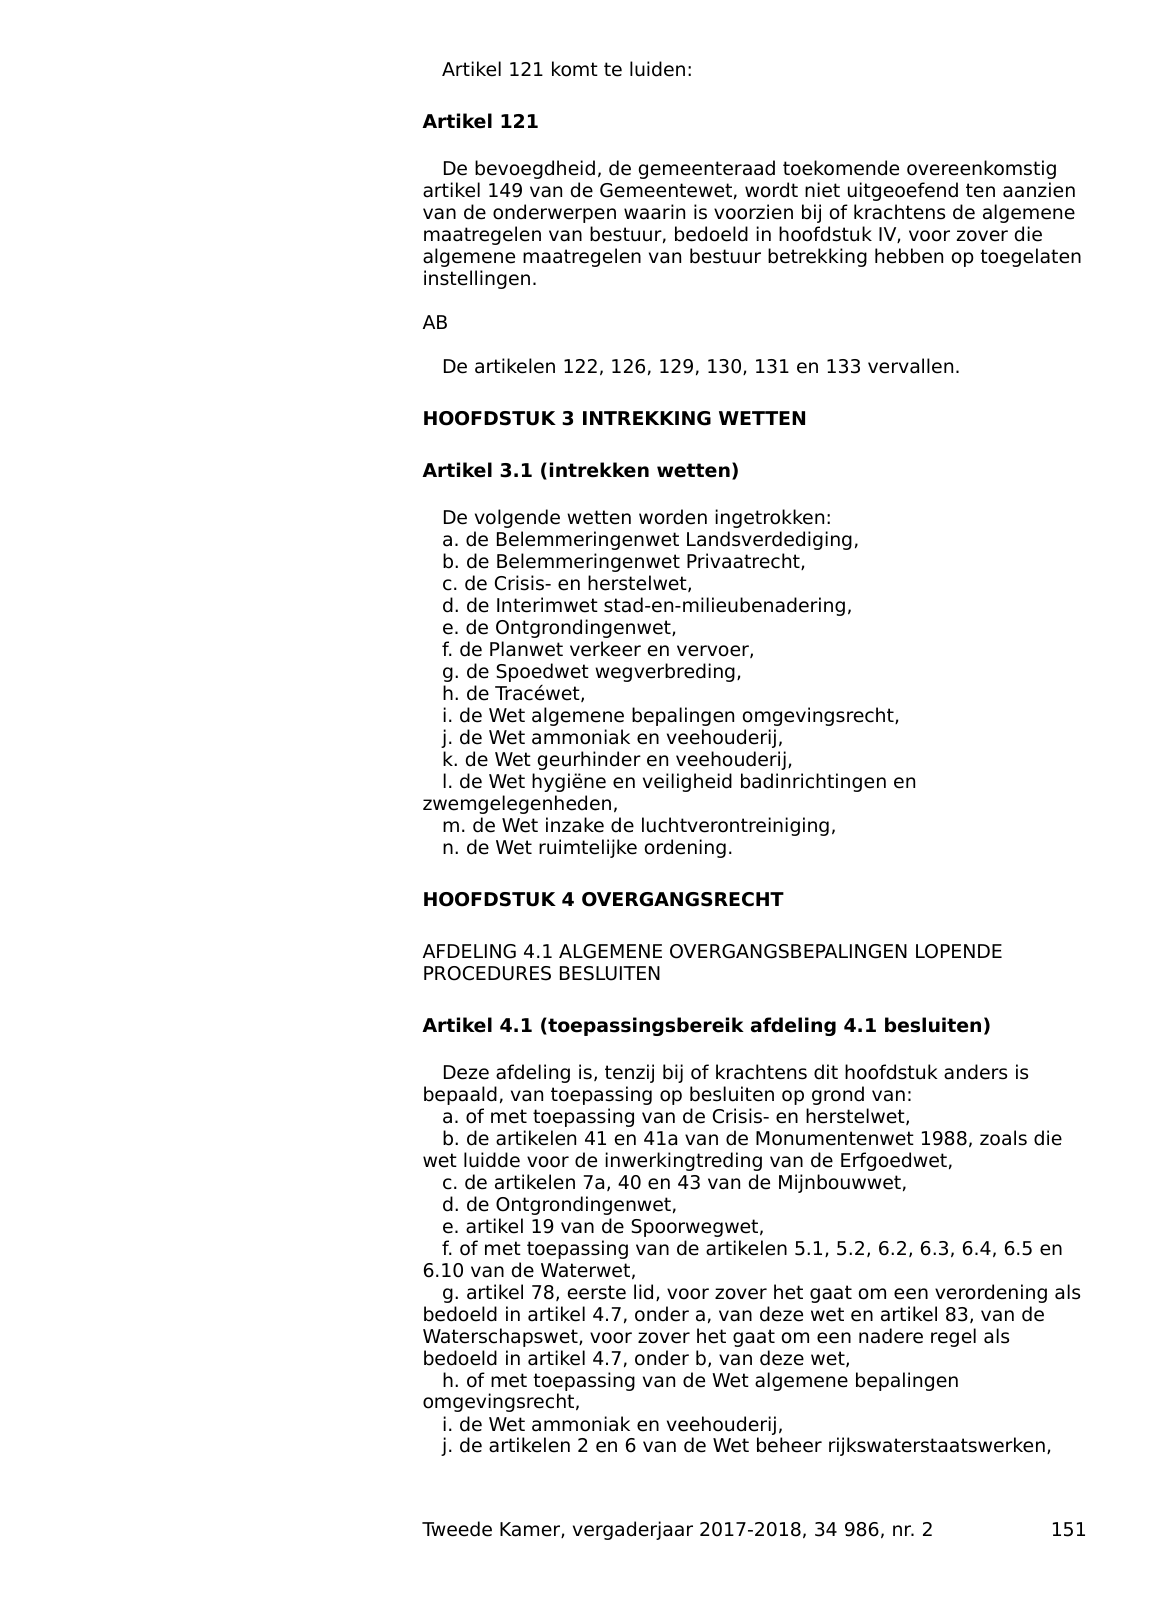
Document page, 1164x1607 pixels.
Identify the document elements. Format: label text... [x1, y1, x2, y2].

text f. de Planwet verkeer en vervoer, [422, 639, 1087, 661]
text h. de Tracéwet, [422, 683, 1087, 705]
text b. de artikelen 41 en 41a van de Monumentenwet 1988, zoals die wet luidde voor de inwerkingtreding van de Erfgoedwet, [422, 1128, 1087, 1172]
text g. de Spoedwet wegverbreding, [422, 661, 1087, 683]
subtitle Artikel 3.1 (intrekken wetten) [422, 460, 1087, 482]
text f. of met toepassing van de artikelen 5.1, 5.2, 6.2, 6.3, 6.4, 6.5 en 6.10 van de Waterwet, [422, 1238, 1087, 1282]
text a. of met toepassing van de Crisis- en herstelwet, [422, 1106, 1087, 1128]
text c. de Crisis- en herstelwet, [422, 573, 1087, 595]
text d. de Interimwet stad-en-milieubenadering, [422, 595, 1087, 617]
text m. de Wet inzake de luchtverontreiniging, [422, 815, 1087, 837]
text n. de Wet ruimtelijke ordening. [422, 837, 1087, 859]
subtitle AFDELING 4.1 ALGEMENE OVERGANGSBEPALINGEN LOPENDE PROCEDURES BESLUITEN [422, 941, 1087, 985]
text De volgende wetten worden ingetrokken: [422, 507, 1087, 529]
text a. de Belemmeringenwet Landsverdediging, [422, 529, 1087, 551]
text De bevoegdheid, de gemeenteraad toekomende overeenkomstig artikel 149 van de Gemeentewet, wordt niet uitgeoefend ten aanzien van de onderwerpen waarin is voorzien bij of krachtens de algemene maatregelen van bestuur, bedoeld in hoofdstuk IV, voor zover die algemene maatregelen van bestuur betrekking hebben op toegelaten instellingen. [422, 158, 1087, 290]
text e. de Ontgrondingenwet, [422, 617, 1087, 639]
text j. de Wet ammoniak en veehouderij, [422, 727, 1087, 749]
text j. de artikelen 2 en 6 van de Wet beheer rijkswaterstaatswerken, [422, 1435, 1087, 1457]
text g. artikel 78, eerste lid, voor zover het gaat om een verordening als bedoeld in artikel 4.7, onder a, van deze wet en artikel 83, van de Waterschapswet, voor zover het gaat om een nadere regel als bedoeld in artikel 4.7, onder b, van deze wet, [422, 1282, 1087, 1369]
text AB [422, 312, 1087, 334]
text b. de Belemmeringenwet Privaatrecht, [422, 551, 1087, 573]
text De artikelen 122, 126, 129, 130, 131 en 133 vervallen. [422, 356, 1087, 378]
subtitle Artikel 121 [422, 111, 1087, 133]
text Artikel 121 komt te luiden: [422, 59, 1087, 81]
subtitle HOOFDSTUK 4 OVERGANGSRECHT [422, 889, 1087, 911]
text k. de Wet geurhinder en veehouderij, [422, 749, 1087, 771]
text h. of met toepassing van de Wet algemene bepalingen omgevingsrecht, [422, 1369, 1087, 1413]
text l. de Wet hygiëne en veiligheid badinrichtingen en zwemgelegenheden, [422, 771, 1087, 815]
text c. de artikelen 7a, 40 en 43 van de Mijnbouwwet, [422, 1172, 1087, 1194]
subtitle HOOFDSTUK 3 INTREKKING WETTEN [422, 408, 1087, 430]
text i. de Wet algemene bepalingen omgevingsrecht, [422, 705, 1087, 727]
text Deze afdeling is, tenzij bij of krachtens dit hoofdstuk anders is bepaald, van toepassing op besluiten op grond van: [422, 1062, 1087, 1106]
text d. de Ontgrondingenwet, [422, 1194, 1087, 1216]
subtitle Artikel 4.1 (toepassingsbereik afdeling 4.1 besluiten) [422, 1015, 1087, 1037]
text e. artikel 19 van de Spoorwegwet, [422, 1216, 1087, 1238]
text i. de Wet ammoniak en veehouderij, [422, 1413, 1087, 1435]
